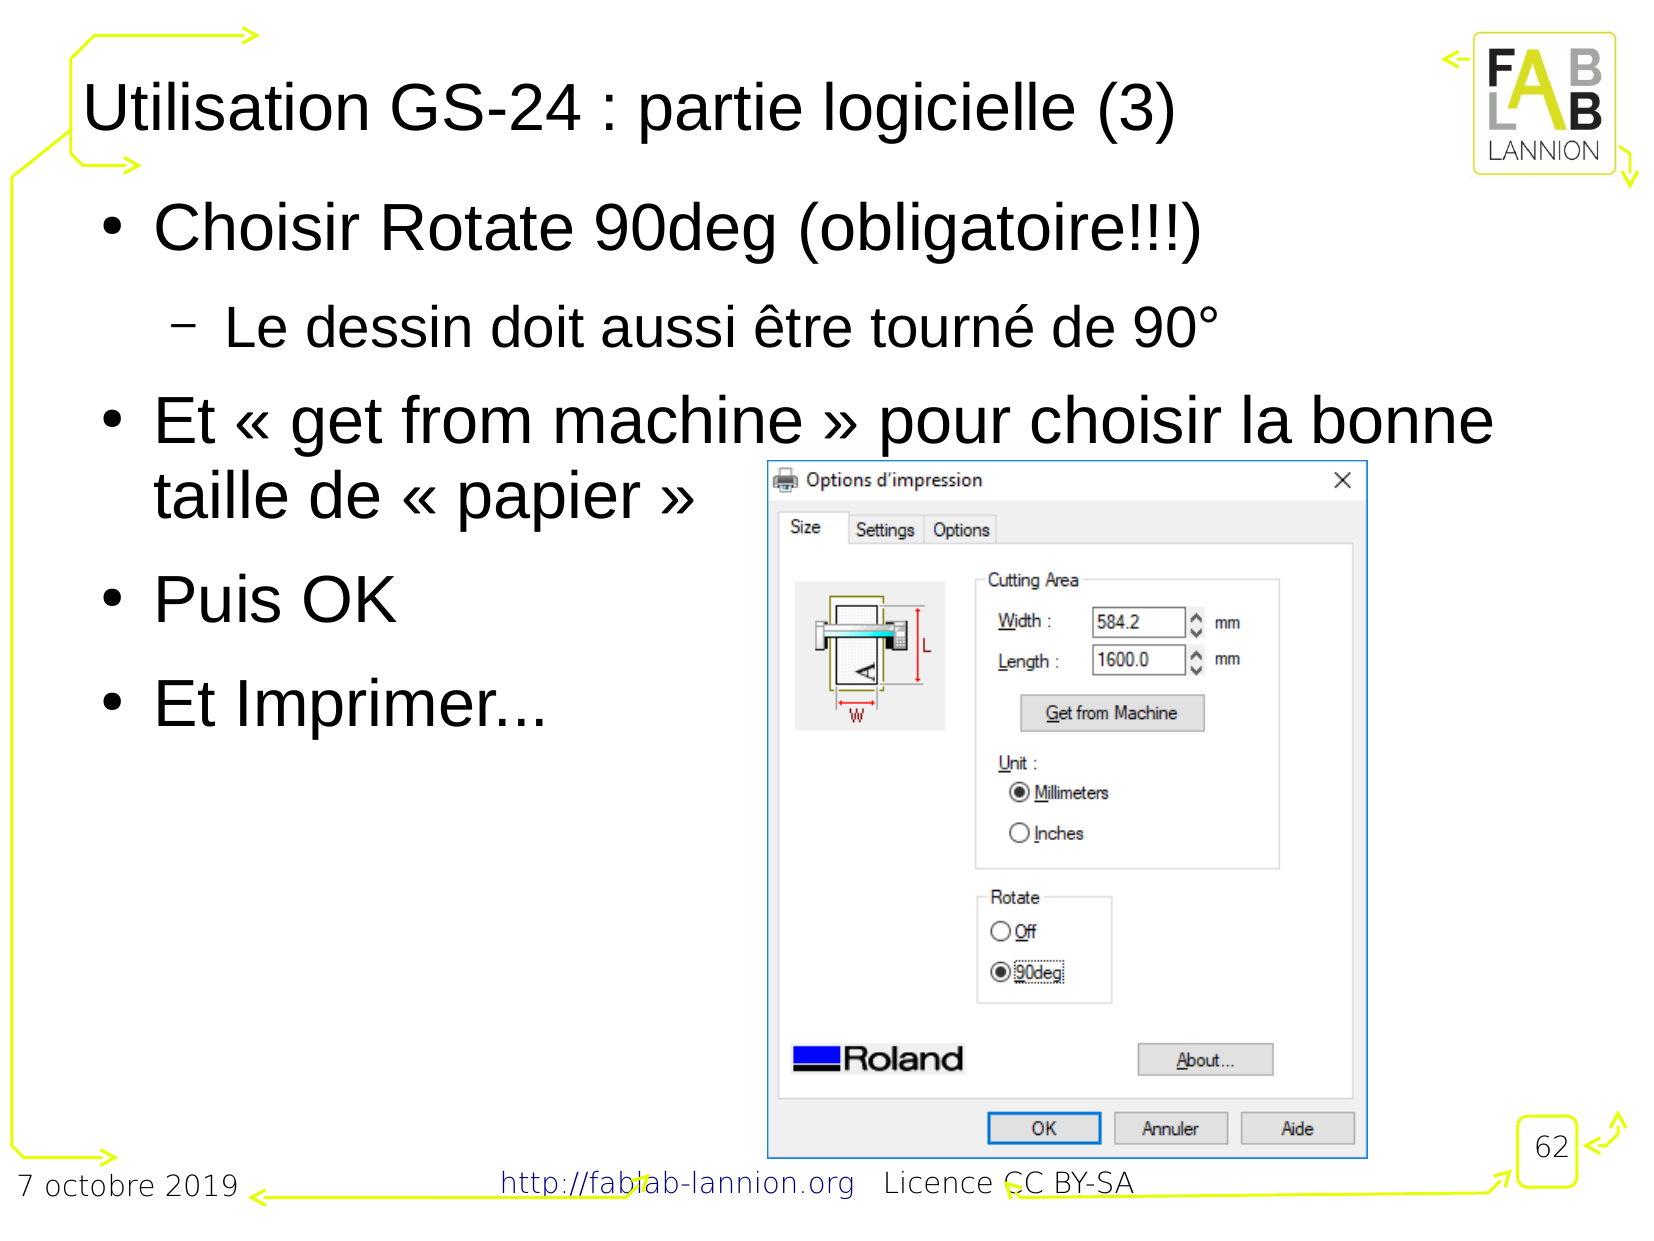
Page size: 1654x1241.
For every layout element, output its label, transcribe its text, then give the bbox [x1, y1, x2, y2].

title Utilisation GS-24 : partie logicielle (3) [82, 49, 1441, 166]
picture [767, 460, 1368, 1160]
picture [1470, 29, 1619, 178]
list Choisir Rotate 90deg (obligatoire!!!) Le dessin doit aussi être tourné de 90° Et « get from machine » pour choisir la bonne taille de « papier » Puis OK Et Imprimer... [82, 190, 1571, 910]
